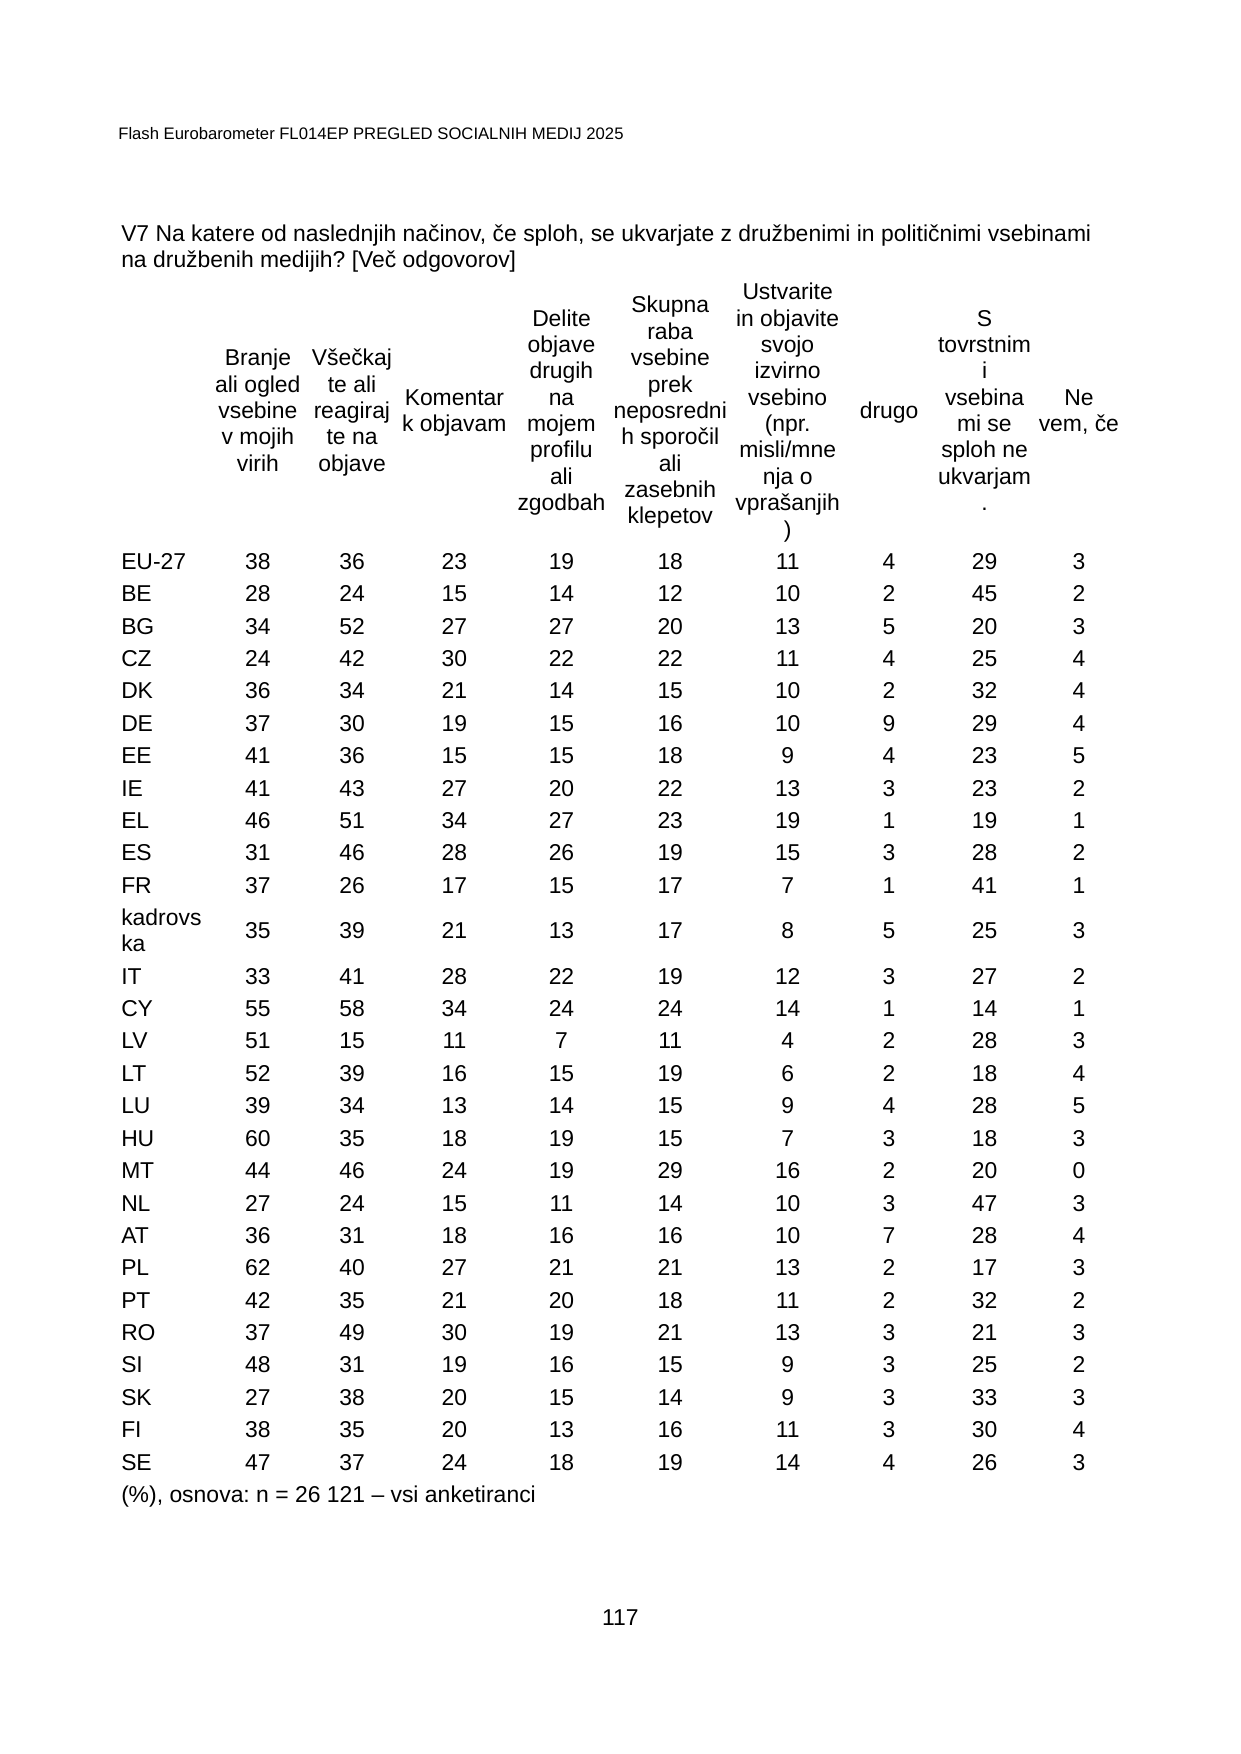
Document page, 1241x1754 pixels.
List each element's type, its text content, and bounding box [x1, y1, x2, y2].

table_cell 27 [395, 610, 513, 642]
table_cell 30 [308, 707, 395, 739]
table_cell 13 [513, 1413, 609, 1446]
table_cell 19 [395, 707, 513, 739]
table_cell CY [118, 992, 207, 1024]
table_cell 42 [308, 642, 395, 674]
table_cell 4 [844, 739, 933, 772]
table_cell 19 [513, 1154, 609, 1186]
table_cell 48 [207, 1349, 308, 1381]
table_cell 1 [1035, 804, 1122, 836]
table_cell 41 [207, 739, 308, 772]
table_cell 43 [308, 772, 395, 804]
table_cell 34 [207, 610, 308, 642]
table_cell IE [118, 772, 207, 804]
table_cell 29 [933, 545, 1035, 577]
table_cell 2 [1035, 1284, 1122, 1316]
table_cell 28 [395, 836, 513, 869]
table_cell 3 [1035, 545, 1122, 577]
table_cell 18 [395, 1219, 513, 1251]
table_cell 52 [308, 610, 395, 642]
table_cell 37 [308, 1446, 395, 1478]
table_cell 11 [513, 1186, 609, 1219]
table_cell 3 [844, 772, 933, 804]
table_cell 32 [933, 674, 1035, 707]
table_cell 15 [610, 1122, 730, 1154]
table_cell 27 [207, 1381, 308, 1413]
table_cell 16 [730, 1154, 844, 1186]
table_cell IT [118, 960, 207, 992]
table_cell 19 [610, 1057, 730, 1089]
table_cell 20 [395, 1381, 513, 1413]
table_cell FR [118, 869, 207, 901]
table_cell 19 [513, 545, 609, 577]
table_cell 4 [844, 642, 933, 674]
table_cell NL [118, 1186, 207, 1219]
table_cell Všečkajte ali reagirajte na objave [308, 275, 395, 545]
table_cell 41 [207, 772, 308, 804]
table_cell Ne vem, če [1035, 275, 1122, 545]
table_cell 49 [308, 1316, 395, 1348]
table_cell 39 [207, 1089, 308, 1122]
table_cell 1 [1035, 992, 1122, 1024]
table_cell 27 [933, 960, 1035, 992]
table_cell 3 [844, 1381, 933, 1413]
table_cell 3 [1035, 1381, 1122, 1413]
table_cell 15 [610, 1349, 730, 1381]
table_cell 11 [610, 1025, 730, 1057]
table_cell 11 [730, 1284, 844, 1316]
table_cell RO [118, 1316, 207, 1348]
table_cell 18 [610, 1284, 730, 1316]
table_cell [118, 275, 207, 545]
table_cell 2 [844, 1251, 933, 1284]
table_cell 27 [207, 1186, 308, 1219]
table_cell BE [118, 577, 207, 609]
table_cell 62 [207, 1251, 308, 1284]
table_cell 9 [844, 707, 933, 739]
table_cell 26 [308, 869, 395, 901]
table_cell 13 [730, 610, 844, 642]
table_cell 60 [207, 1122, 308, 1154]
table_cell 8 [730, 901, 844, 960]
table_cell 16 [610, 707, 730, 739]
table_cell 3 [844, 1349, 933, 1381]
table_cell 25 [933, 642, 1035, 674]
table_cell 16 [610, 1219, 730, 1251]
table_cell 5 [1035, 1089, 1122, 1122]
table_cell 3 [1035, 1186, 1122, 1219]
table_cell 3 [1035, 610, 1122, 642]
table_cell 35 [308, 1284, 395, 1316]
table_cell DK [118, 674, 207, 707]
table_cell 37 [207, 869, 308, 901]
table_cell 4 [844, 1446, 933, 1478]
table_cell 45 [933, 577, 1035, 609]
table_cell 34 [308, 1089, 395, 1122]
table_cell 52 [207, 1057, 308, 1089]
table_cell 32 [933, 1284, 1035, 1316]
table_cell 2 [844, 577, 933, 609]
table_cell 23 [933, 772, 1035, 804]
table_cell 15 [513, 1057, 609, 1089]
table_cell 5 [844, 610, 933, 642]
table_cell 36 [308, 739, 395, 772]
table_cell 19 [513, 1316, 609, 1348]
table_cell 27 [395, 1251, 513, 1284]
table_cell CZ [118, 642, 207, 674]
table_cell DE [118, 707, 207, 739]
table_cell 18 [610, 545, 730, 577]
table_cell 41 [308, 960, 395, 992]
table_cell 27 [395, 772, 513, 804]
table_cell 21 [933, 1316, 1035, 1348]
table_cell 14 [730, 1446, 844, 1478]
table_cell 39 [308, 901, 395, 960]
table_cell 34 [308, 674, 395, 707]
table_cell SI [118, 1349, 207, 1381]
table_cell 20 [933, 610, 1035, 642]
table_cell 18 [610, 739, 730, 772]
table_cell 15 [395, 577, 513, 609]
table_cell 28 [207, 577, 308, 609]
table_cell 55 [207, 992, 308, 1024]
table_cell 41 [933, 869, 1035, 901]
table_cell 37 [207, 707, 308, 739]
table_cell 13 [395, 1089, 513, 1122]
table_cell FI [118, 1413, 207, 1446]
table_cell 15 [610, 674, 730, 707]
table_cell 15 [610, 1089, 730, 1122]
table_cell 13 [730, 1251, 844, 1284]
table_cell 16 [513, 1219, 609, 1251]
table_cell 19 [395, 1349, 513, 1381]
table_cell 27 [513, 804, 609, 836]
table_cell 17 [395, 869, 513, 901]
table_cell 27 [513, 610, 609, 642]
table_cell 19 [610, 836, 730, 869]
table_cell 15 [513, 1381, 609, 1413]
table_cell 10 [730, 1219, 844, 1251]
table_cell 42 [207, 1284, 308, 1316]
table_cell 4 [1035, 1219, 1122, 1251]
table_cell 36 [207, 1219, 308, 1251]
table_cell 38 [207, 1413, 308, 1446]
table_cell 21 [610, 1316, 730, 1348]
table_cell 3 [1035, 901, 1122, 960]
table_cell ES [118, 836, 207, 869]
table_cell LV [118, 1025, 207, 1057]
table_cell 47 [933, 1186, 1035, 1219]
table_cell 3 [1035, 1122, 1122, 1154]
table_cell 28 [933, 836, 1035, 869]
table_cell 30 [933, 1413, 1035, 1446]
table_cell 28 [933, 1025, 1035, 1057]
table_cell 10 [730, 707, 844, 739]
table_cell 24 [308, 577, 395, 609]
table_cell 1 [844, 869, 933, 901]
table_cell 24 [395, 1446, 513, 1478]
table_cell 28 [933, 1089, 1035, 1122]
table_cell 15 [395, 1186, 513, 1219]
table_cell 17 [933, 1251, 1035, 1284]
table_cell 19 [513, 1122, 609, 1154]
table_cell 2 [1035, 577, 1122, 609]
table_cell 5 [844, 901, 933, 960]
table_cell 2 [844, 1025, 933, 1057]
table_cell 11 [730, 545, 844, 577]
table_cell 23 [610, 804, 730, 836]
table_cell 19 [610, 1446, 730, 1478]
table_cell 9 [730, 1089, 844, 1122]
table_cell 24 [308, 1186, 395, 1219]
table_cell 4 [844, 545, 933, 577]
table_cell 15 [395, 739, 513, 772]
table_cell 30 [395, 1316, 513, 1348]
table_cell 14 [730, 992, 844, 1024]
table_cell 34 [395, 804, 513, 836]
table_cell 35 [207, 901, 308, 960]
table_cell 2 [1035, 836, 1122, 869]
table_cell 24 [207, 642, 308, 674]
table_cell LT [118, 1057, 207, 1089]
table_cell 4 [1035, 642, 1122, 674]
table_cell 22 [513, 960, 609, 992]
table_cell 20 [513, 1284, 609, 1316]
table_cell 22 [610, 772, 730, 804]
table_cell 20 [513, 772, 609, 804]
table_cell 3 [844, 836, 933, 869]
table_cell 46 [207, 804, 308, 836]
table_cell 1 [844, 992, 933, 1024]
table_cell 2 [844, 1284, 933, 1316]
table_cell 31 [308, 1219, 395, 1251]
table_cell 31 [308, 1349, 395, 1381]
table_cell SK [118, 1381, 207, 1413]
table_cell 29 [933, 707, 1035, 739]
table_cell EE [118, 739, 207, 772]
table_cell 3 [844, 1413, 933, 1446]
table_cell 14 [513, 1089, 609, 1122]
table_cell 33 [933, 1381, 1035, 1413]
table_cell 4 [1035, 1057, 1122, 1089]
table_cell Delite objave drugih na mojem profilu ali zgodbah [513, 275, 609, 545]
table_cell 46 [308, 836, 395, 869]
table_cell 58 [308, 992, 395, 1024]
table_cell 18 [513, 1446, 609, 1478]
table_cell 7 [513, 1025, 609, 1057]
table_cell 29 [610, 1154, 730, 1186]
table_cell 24 [395, 1154, 513, 1186]
table_cell 25 [933, 901, 1035, 960]
table_cell 13 [513, 901, 609, 960]
table_cell 19 [730, 804, 844, 836]
table_cell 10 [730, 1186, 844, 1219]
table_cell 2 [1035, 772, 1122, 804]
table_cell 16 [395, 1057, 513, 1089]
table_cell 20 [395, 1413, 513, 1446]
table_cell 35 [308, 1413, 395, 1446]
table_cell 20 [933, 1154, 1035, 1186]
table_cell 14 [610, 1186, 730, 1219]
table_cell kadrovska [118, 901, 207, 960]
table_cell 4 [1035, 1413, 1122, 1446]
table_cell 2 [844, 1057, 933, 1089]
table_cell 3 [1035, 1025, 1122, 1057]
table_cell 34 [395, 992, 513, 1024]
table_cell 25 [933, 1349, 1035, 1381]
table_cell 3 [844, 1122, 933, 1154]
table_cell EL [118, 804, 207, 836]
table_cell 7 [844, 1219, 933, 1251]
table_cell 9 [730, 1349, 844, 1381]
table_cell 38 [308, 1381, 395, 1413]
table_cell 18 [395, 1122, 513, 1154]
table_cell 21 [610, 1251, 730, 1284]
table_cell 16 [513, 1349, 609, 1381]
table_cell EU-27 [118, 545, 207, 577]
table_cell 2 [1035, 960, 1122, 992]
table_cell 10 [730, 577, 844, 609]
table_cell Komentar k objavam [395, 275, 513, 545]
table_cell BG [118, 610, 207, 642]
table_cell 15 [513, 707, 609, 739]
table_cell 7 [730, 1122, 844, 1154]
table_cell 13 [730, 772, 844, 804]
table_cell AT [118, 1219, 207, 1251]
table_cell 31 [207, 836, 308, 869]
table_cell 7 [730, 869, 844, 901]
table_cell 47 [207, 1446, 308, 1478]
table_cell 28 [395, 960, 513, 992]
table_cell 14 [513, 577, 609, 609]
table_cell PL [118, 1251, 207, 1284]
table_cell 17 [610, 901, 730, 960]
table_cell 40 [308, 1251, 395, 1284]
table_cell 22 [513, 642, 609, 674]
table_cell 33 [207, 960, 308, 992]
table_cell 15 [308, 1025, 395, 1057]
table_cell 10 [730, 674, 844, 707]
table_cell 30 [395, 642, 513, 674]
table_cell 11 [730, 1413, 844, 1446]
table_cell 13 [730, 1316, 844, 1348]
table_cell 9 [730, 1381, 844, 1413]
table_header V7 Na katere od naslednjih načinov, če sploh, se ukvarjate z družbenimi in političnimi vsebinami na družbenih medijih? [Več odgovorov] [118, 217, 1122, 275]
table_cell MT [118, 1154, 207, 1186]
table_cell 28 [933, 1219, 1035, 1251]
table_cell Branje ali ogled vsebine v mojih virih [207, 275, 308, 545]
table_cell 38 [207, 545, 308, 577]
table_cell 24 [610, 992, 730, 1024]
table_cell 18 [933, 1057, 1035, 1089]
table_cell 24 [513, 992, 609, 1024]
table_cell 14 [933, 992, 1035, 1024]
table_cell 15 [730, 836, 844, 869]
table_cell 22 [610, 642, 730, 674]
table_cell 21 [395, 1284, 513, 1316]
table_cell drugo [844, 275, 933, 545]
table_cell SE [118, 1446, 207, 1478]
table_cell 14 [513, 674, 609, 707]
table_cell 23 [933, 739, 1035, 772]
table_cell 1 [1035, 869, 1122, 901]
table_cell 19 [610, 960, 730, 992]
table_cell 37 [207, 1316, 308, 1348]
table_cell 23 [395, 545, 513, 577]
table_cell 3 [844, 960, 933, 992]
table_cell 11 [395, 1025, 513, 1057]
table_cell Skupna raba vsebine prek neposrednih sporočil ali zasebnih klepetov [610, 275, 730, 545]
table_cell 3 [844, 1186, 933, 1219]
table_cell 4 [844, 1089, 933, 1122]
table_cell 36 [207, 674, 308, 707]
table_cell 20 [610, 610, 730, 642]
table_cell 3 [844, 1316, 933, 1348]
table_cell 44 [207, 1154, 308, 1186]
table_cell 21 [395, 901, 513, 960]
table_cell 26 [513, 836, 609, 869]
table_cell HU [118, 1122, 207, 1154]
table_cell LU [118, 1089, 207, 1122]
table_cell 16 [610, 1413, 730, 1446]
table_cell 12 [730, 960, 844, 992]
table_cell 12 [610, 577, 730, 609]
table_cell 3 [1035, 1446, 1122, 1478]
table_cell 11 [730, 642, 844, 674]
table_cell Ustvarite in objavite svojo izvirno vsebino (npr. misli/mnenja o vprašanjih) [730, 275, 844, 545]
table_cell 51 [207, 1025, 308, 1057]
table_cell 5 [1035, 739, 1122, 772]
table_cell 35 [308, 1122, 395, 1154]
table_cell 36 [308, 545, 395, 577]
table_cell (%), osnova: n = 26 121 – vsi anketiranci [118, 1478, 1122, 1510]
table_cell 46 [308, 1154, 395, 1186]
table_cell 4 [730, 1025, 844, 1057]
table_cell 39 [308, 1057, 395, 1089]
table_cell 4 [1035, 674, 1122, 707]
table_cell 15 [513, 869, 609, 901]
table_cell 0 [1035, 1154, 1122, 1186]
table_cell S tovrstnimi vsebinami se sploh ne ukvarjam. [933, 275, 1035, 545]
table_cell 2 [844, 674, 933, 707]
table_cell 6 [730, 1057, 844, 1089]
table_cell 21 [395, 674, 513, 707]
table_cell 26 [933, 1446, 1035, 1478]
table_cell 4 [1035, 707, 1122, 739]
table_cell 21 [513, 1251, 609, 1284]
table_cell 19 [933, 804, 1035, 836]
table_cell 9 [730, 739, 844, 772]
table_cell 1 [844, 804, 933, 836]
table_cell 14 [610, 1381, 730, 1413]
table_cell 51 [308, 804, 395, 836]
table_cell 17 [610, 869, 730, 901]
table_cell 2 [844, 1154, 933, 1186]
table_cell 2 [1035, 1349, 1122, 1381]
table_cell 15 [513, 739, 609, 772]
table_cell PT [118, 1284, 207, 1316]
table_cell 3 [1035, 1316, 1122, 1348]
table_cell 3 [1035, 1251, 1122, 1284]
table_cell 18 [933, 1122, 1035, 1154]
